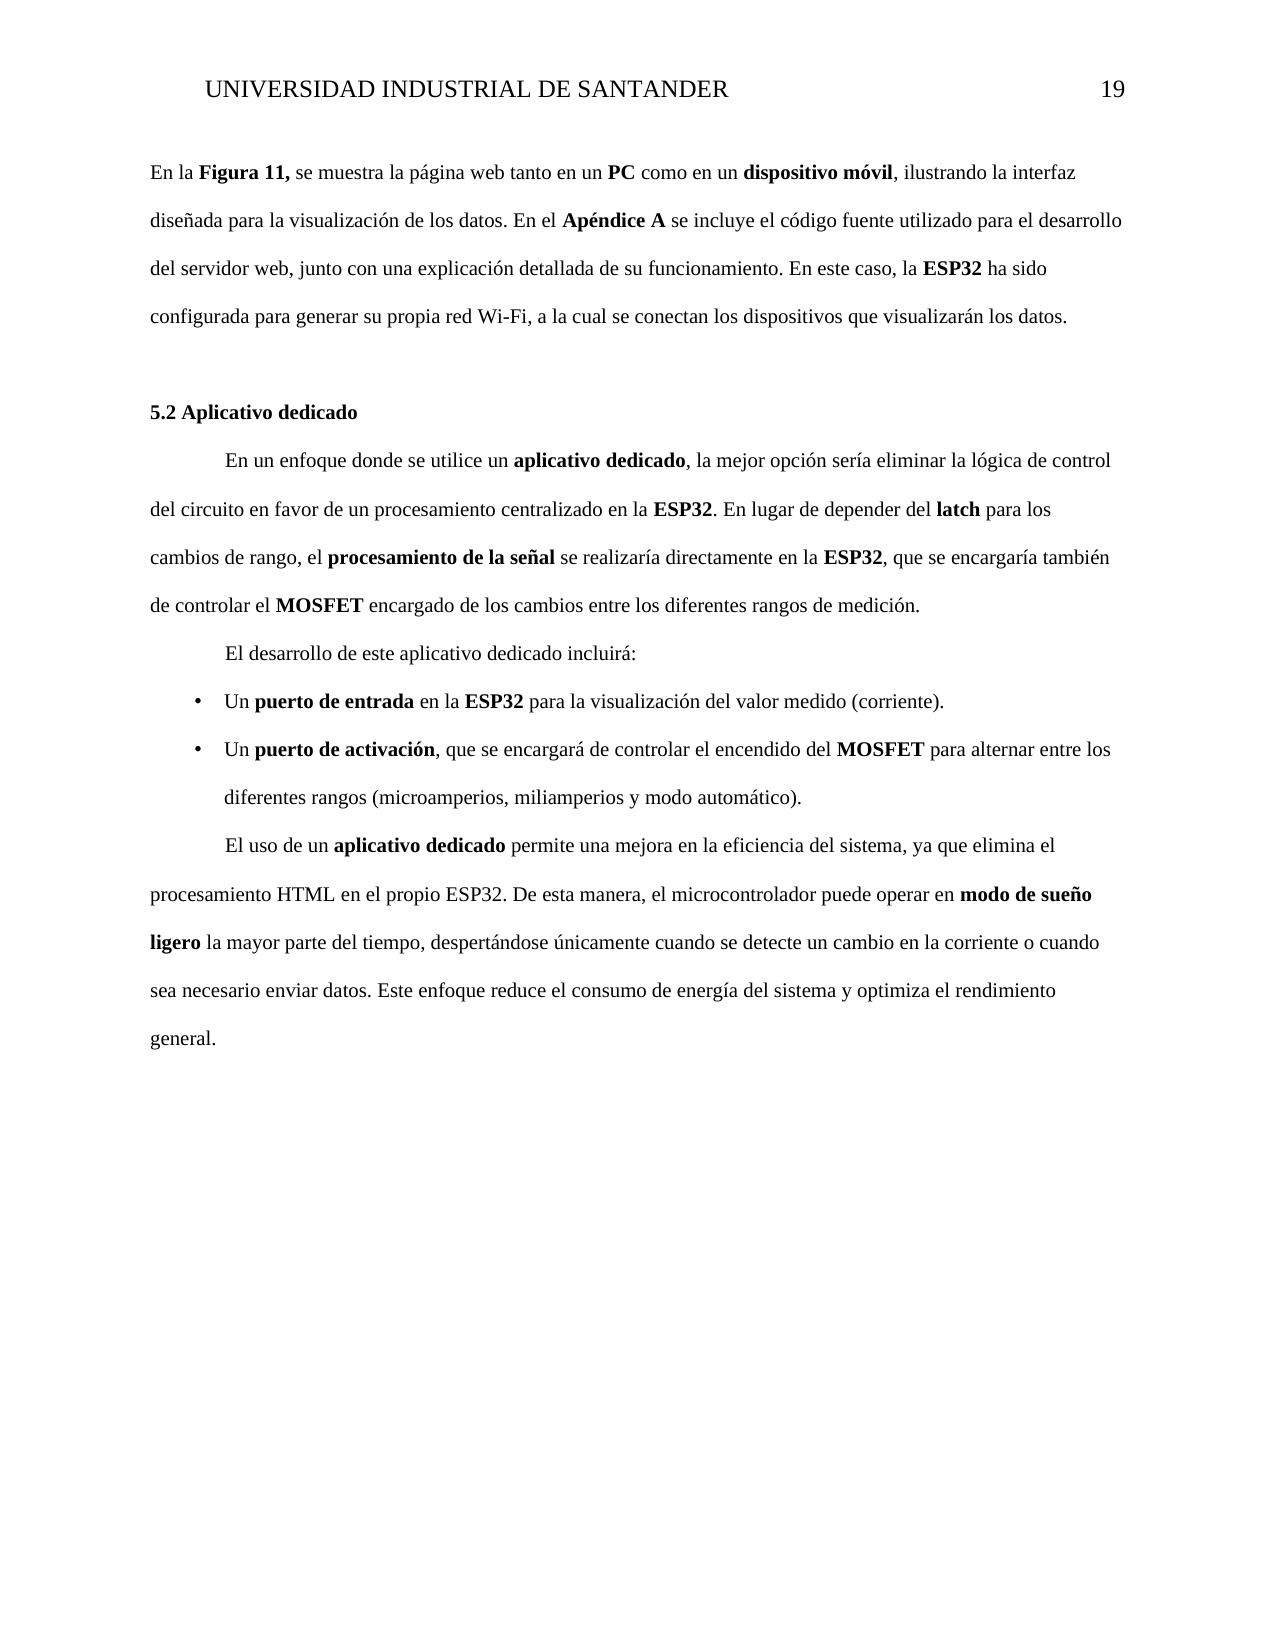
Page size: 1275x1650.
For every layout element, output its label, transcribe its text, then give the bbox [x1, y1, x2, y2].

text El desarrollo de este aplicativo dedicado incluirá: [150, 641, 1125, 665]
list Un puerto de entrada en la ESP32 para la visualización del valor medido (corriente). [194, 689, 1125, 713]
list Un puerto de activación, que se encargará de controlar el encendido del MOSFET para alternar entre los diferentes rangos (microamperios, miliamperios y modo automático). [194, 737, 1125, 809]
subtitle 5.2 Aplicativo dedicado [150, 400, 1125, 424]
text En un enfoque donde se utilice un aplicativo dedicado, la mejor opción sería eliminar la lógica de control del circuito en favor de un procesamiento centralizado en la ESP32. En lugar de depender del latch para los cambios de rango, el procesamiento de la señal se realizaría directamente en la ESP32, que se encargaría también de controlar el MOSFET encargado de los cambios entre los diferentes rangos de medición. [150, 448, 1125, 617]
text En la Figura 11, se muestra la página web tanto en un PC como en un dispositivo móvil, ilustrando la interfaz diseñada para la visualización de los datos. En el Apéndice A se incluye el código fuente utilizado para el desarrollo del servidor web, junto con una explicación detallada de su funcionamiento. En este caso, la ESP32 ha sido configurada para generar su propia red Wi-Fi, a la cual se conectan los dispositivos que visualizarán los datos. [150, 160, 1125, 328]
text El uso de un aplicativo dedicado permite una mejora en la eficiencia del sistema, ya que elimina el procesamiento HTML en el propio ESP32. De esta manera, el microcontrolador puede operar en modo de sueño ligero la mayor parte del tiempo, despertándose únicamente cuando se detecte un cambio en la corriente o cuando sea necesario enviar datos. Este enfoque reduce el consumo de energía del sistema y optimiza el rendimiento general. [150, 833, 1125, 1050]
